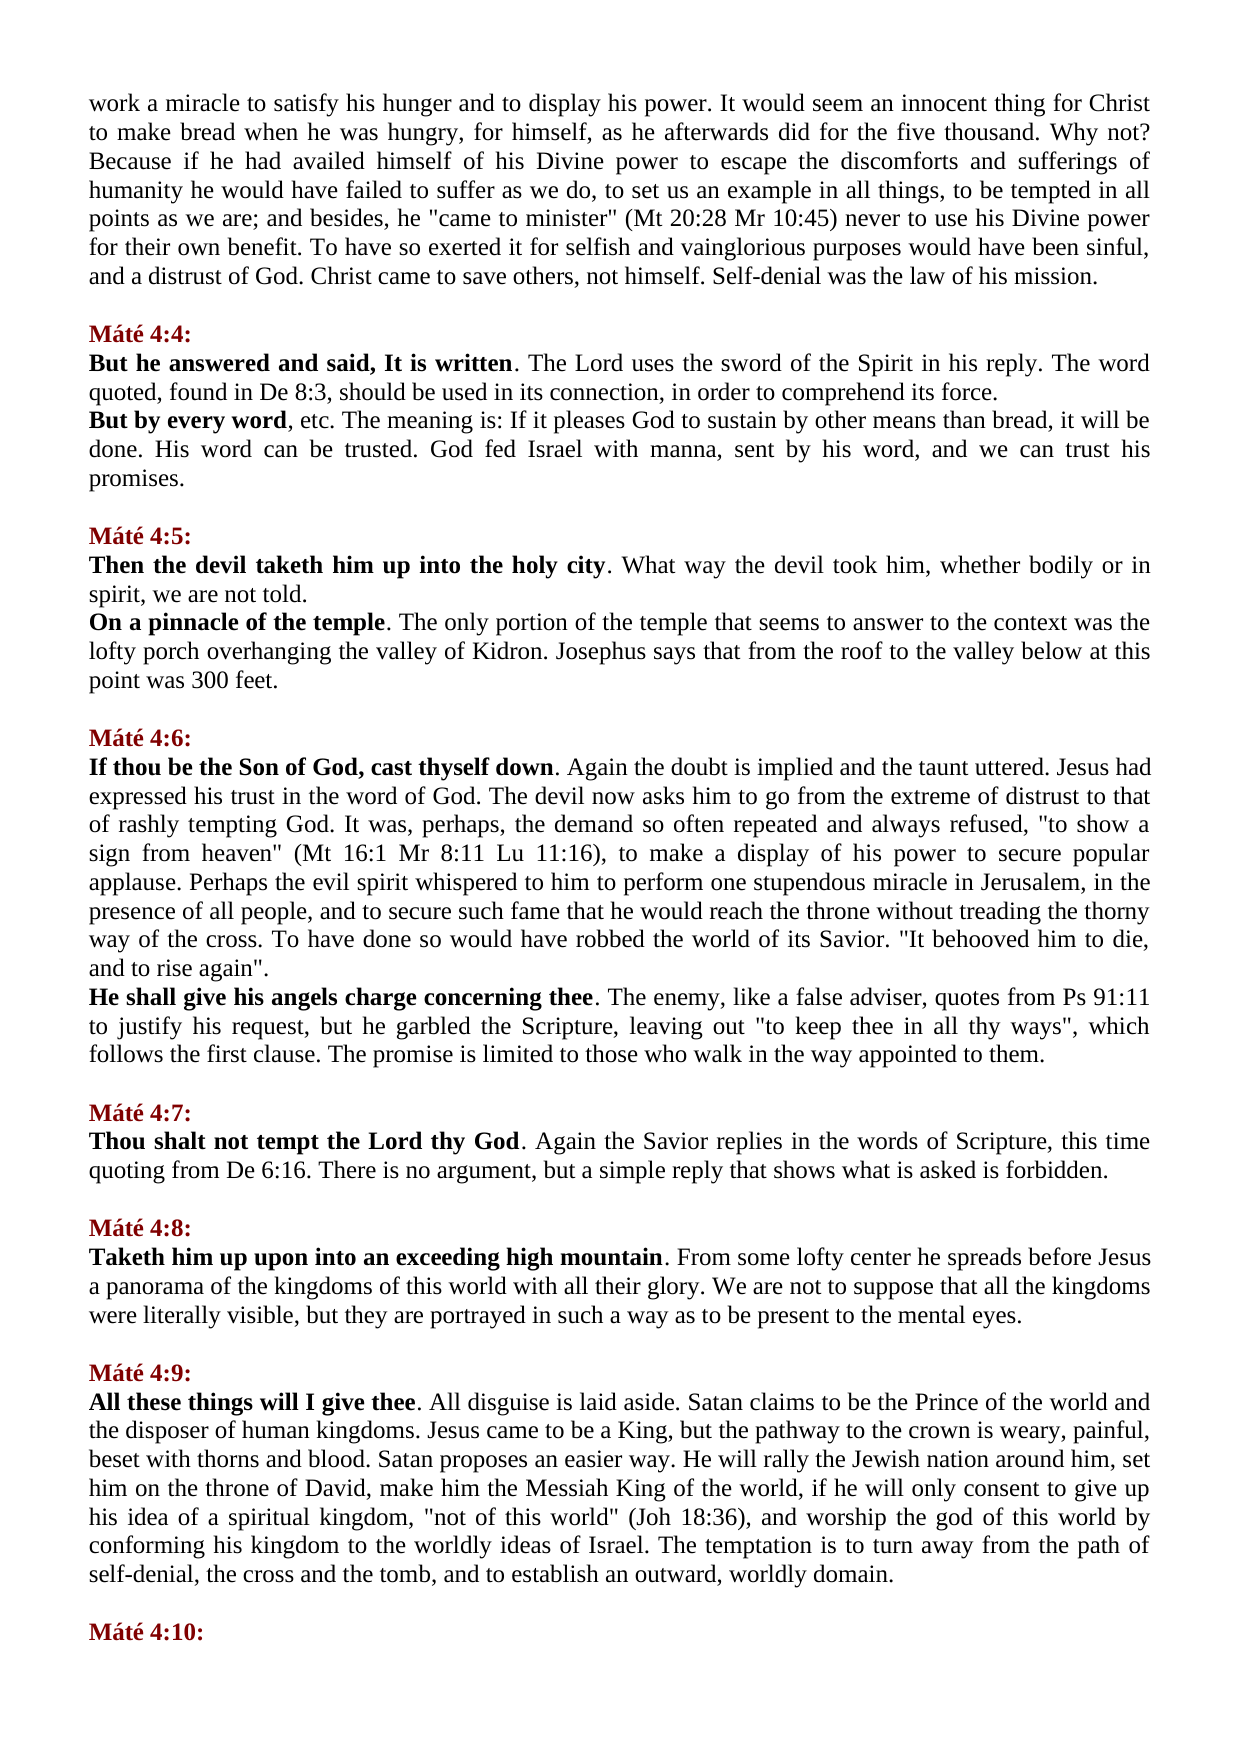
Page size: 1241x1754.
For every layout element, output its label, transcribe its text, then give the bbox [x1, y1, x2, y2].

text Thou shalt not tempt the Lord thy God. Again the Savior replies in the words of Scripture, this time quoting from De 6:16. There is no argument, but a simple reply that shows what is asked is forbidden. [88, 1126, 1152, 1184]
text Taketh him up upon into an exceeding high mountain. From some lofty center he spreads before Jesus a panorama of the kingdoms of this world with all their glory. We are not to suppose that all the kingdoms were literally visible, but they are portrayed in such a way as to be present to the mental eyes. [88, 1242, 1152, 1328]
text Máté 4:6: [88, 723, 1152, 752]
text Máté 4:10: [88, 1617, 1152, 1646]
text If thou be the Son of God, cast thyself down. Again the doubt is implied and the taunt uttered. Jesus had expressed his trust in the word of God. The devil now asks him to go from the extreme of distrust to that of rashly tempting God. It was, perhaps, the demand so often repeated and always refused, "to show a sign from heaven" (Mt 16:1 Mr 8:11 Lu 11:16), to make a display of his power to secure popular applause. Perhaps the evil spirit whispered to him to perform one stupendous miracle in Jerusalem, in the presence of all people, and to secure such fame that he would reach the throne without treading the thorny way of the cross. To have done so would have robbed the world of its Savior. "It behooved him to die, and to rise again". He shall give his angels charge concerning thee. The enemy, like a false adviser, quotes from Ps 91:11 to justify his request, but he garbled the Scripture, leaving out "to keep thee in all thy ways", which follows the first clause. The promise is limited to those who walk in the way appointed to them. [88, 752, 1152, 1068]
text Máté 4:7: [88, 1098, 1152, 1126]
text work a miracle to satisfy his hunger and to display his power. It would seem an innocent thing for Christ to make bread when he was hungry, for himself, as he afterwards did for the five thousand. Why not? Because if he had availed himself of his Divine power to escape the discomforts and sufferings of humanity he would have failed to suffer as we do, to set us an example in all things, to be tempted in all points as we are; and besides, he "came to minister" (Mt 20:28 Mr 10:45) never to use his Divine power for their own benefit. To have so exerted it for selfish and vainglorious purposes would have been sinful, and a distrust of God. Christ came to save others, not himself. Self-denial was the law of his mission. [88, 88, 1152, 290]
text Máté 4:5: [88, 521, 1152, 550]
text But he answered and said, It is written. The Lord uses the sword of the Spirit in his reply. The word quoted, found in De 8:3, should be used in its connection, in order to comprehend its force. But by every word, etc. The meaning is: If it pleases God to sustain by other means than bread, it will be done. His word can be trusted. God fed Israel with manna, sent by his word, and we can trust his promises. [88, 348, 1152, 492]
text All these things will I give thee. All disguise is laid aside. Satan claims to be the Prince of the world and the disposer of human kingdoms. Jesus came to be a King, but the pathway to the crown is weary, painful, beset with thorns and blood. Satan proposes an easier way. He will rally the Jewish nation around him, set him on the throne of David, make him the Messiah King of the world, if he will only consent to give up his idea of a spiritual kingdom, "not of this world" (Joh 18:36), and worship the god of this world by conforming his kingdom to the worldly ideas of Israel. The temptation is to turn away from the path of self-denial, the cross and the tomb, and to establish an outward, worldly domain. [88, 1387, 1152, 1588]
text Then the devil taketh him up into the holy city. What way the devil took him, whether bodily or in spirit, we are not told. On a pinnacle of the temple. The only portion of the temple that seems to answer to the context was the lofty porch overhanging the valley of Kidron. Josephus says that from the roof to the valley below at this point was 300 feet. [88, 550, 1152, 694]
text Máté 4:9: [88, 1358, 1152, 1387]
text Máté 4:4: [88, 319, 1152, 348]
text Máté 4:8: [88, 1213, 1152, 1242]
